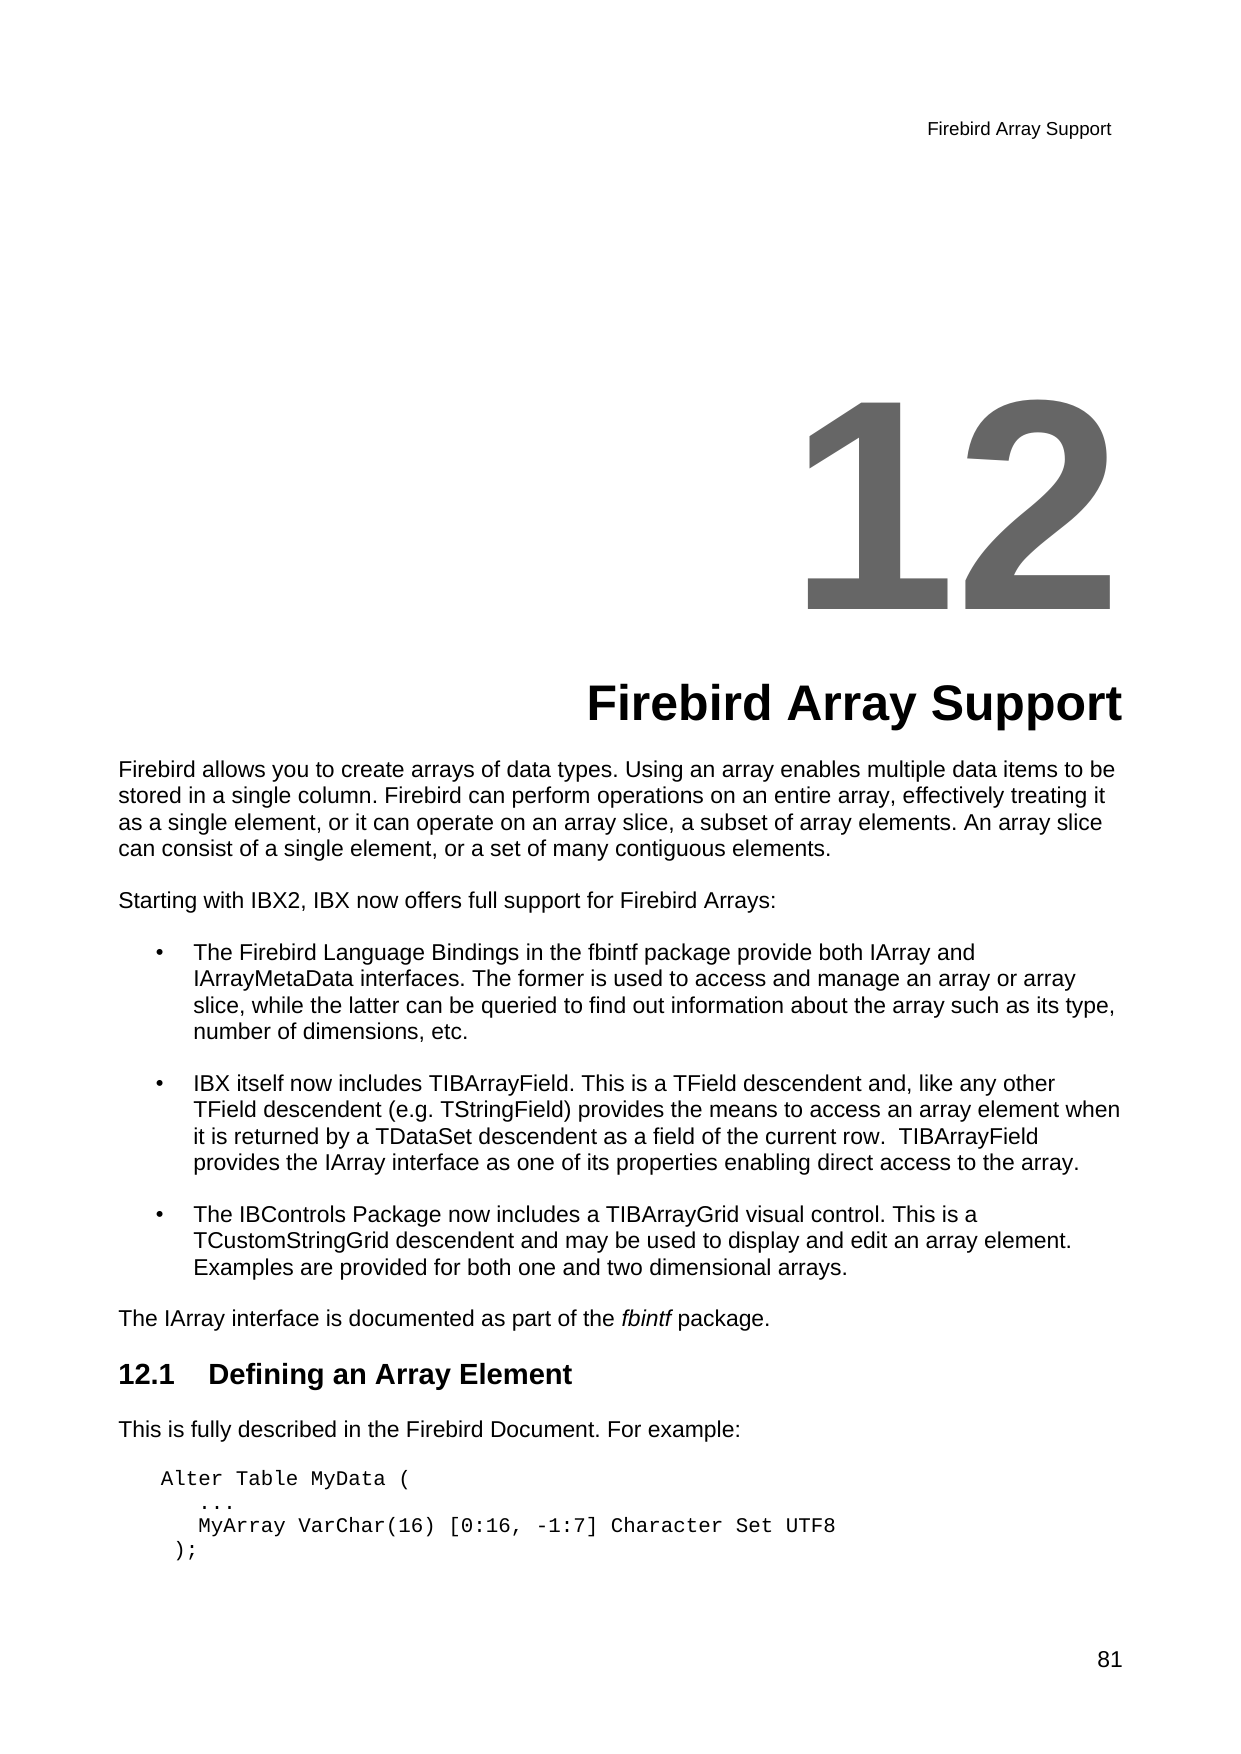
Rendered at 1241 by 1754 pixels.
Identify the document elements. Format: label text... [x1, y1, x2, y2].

list IBX itself now includes TIBArrayField. This is a TField descendent and, like any other TField descendent (e.g. TStringField) provides the means to access an array element when it is returned by a TDataSet descendent as a field of the current row. TIBArrayField provides the IArray interface as one of its properties enabling direct access to the array. [156, 1070, 1122, 1175]
text This is fully described in the Firebird Document. For example: [118, 1416, 1122, 1443]
subtitle Firebird Array Support [81, 328, 1122, 731]
list The IBControls Package now includes a TIBArrayGrid visual control. This is a TCustomStringGrid descendent and may be used to display and edit an array element. Examples are provided for both one and two dimensional arrays. [156, 1201, 1122, 1280]
text Firebird allows you to create arrays of data types. Using an array enables multiple data items to be stored in a single column. Firebird can perform operations on an entire array, effectively treating it as a single element, or it can operate on an array slice, a subset of array elements. An array slice can consist of a single element, or a set of many contiguous elements. [118, 756, 1122, 862]
text MyArray VarChar(16) [0:16, -1:7] Character Set UTF8 [148, 1516, 1122, 1539]
text ); [148, 1539, 1122, 1563]
list The Firebird Language Bindings in the fbintf package provide both IArray and IArrayMetaData interfaces. The former is used to access and manage an array or array slice, while the latter can be queried to find out information about the array such as its type, number of dimensions, etc. [156, 939, 1122, 1044]
text Alter Table MyData ( [148, 1468, 1122, 1492]
text Starting with IBX2, IBX now offers full support for Firebird Arrays: [118, 887, 1122, 913]
subtitle Defining an Array Element [118, 1357, 1122, 1391]
text The IArray interface is documented as part of the fbintf package. [118, 1305, 1122, 1332]
text ... [148, 1492, 1122, 1516]
